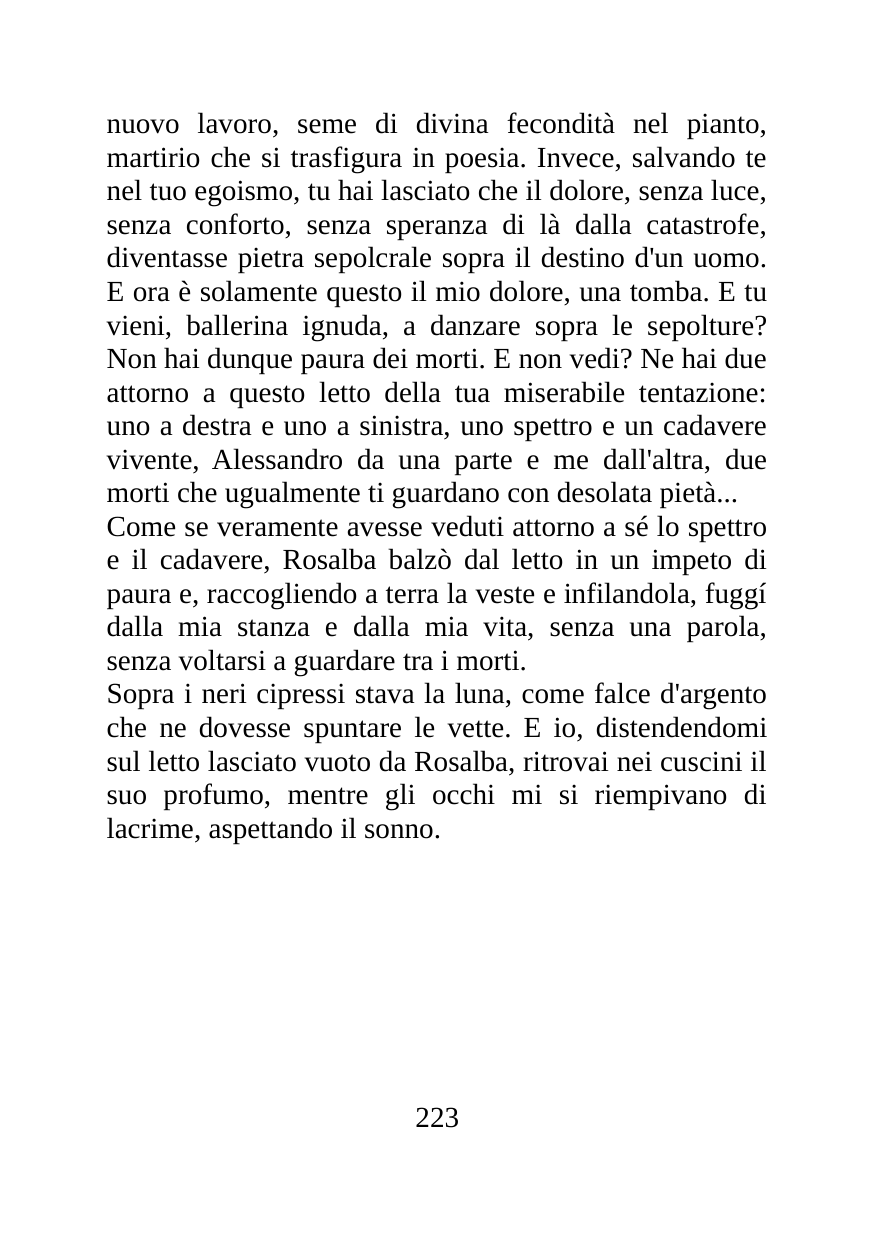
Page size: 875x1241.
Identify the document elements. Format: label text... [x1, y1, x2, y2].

text Come se veramente avesse veduti attorno a sé lo spettro e il cadavere, Rosalba balzò dal letto in un impeto di paura e, raccogliendo a terra la veste e infilandola, fuggí dalla mia stanza e dalla mia vita, senza una parola, senza voltarsi a guardare tra i morti. [106, 509, 768, 677]
text nuovo lavoro, seme di divina fecondità nel pianto, martirio che si trasfigura in poesia. Invece, salvando te nel tuo egoismo, tu hai lasciato che il dolore, senza luce, senza conforto, senza speranza di là dalla catastrofe, diventasse pietra sepolcrale sopra il destino d'un uomo. E ora è solamente questo il mio dolore, una tomba. E tu vieni, ballerina ignuda, a danzare sopra le sepolture? Non hai dunque paura dei morti. E non vedi? Ne hai due attorno a questo letto della tua miserabile tentazione: uno a destra e uno a sinistra, uno spettro e un cadavere vivente, Alessandro da una parte e me dall'altra, due morti che ugualmente ti guardano con desolata pietà... [106, 106, 768, 509]
text Sopra i neri cipressi stava la luna, come falce d'argento che ne dovesse spuntare le vette. E io, distendendomi sul letto lasciato vuoto da Rosalba, ritrovai nei cuscini il suo profumo, mentre gli occhi mi si riempivano di lacrime, aspettando il sonno. [106, 677, 768, 844]
